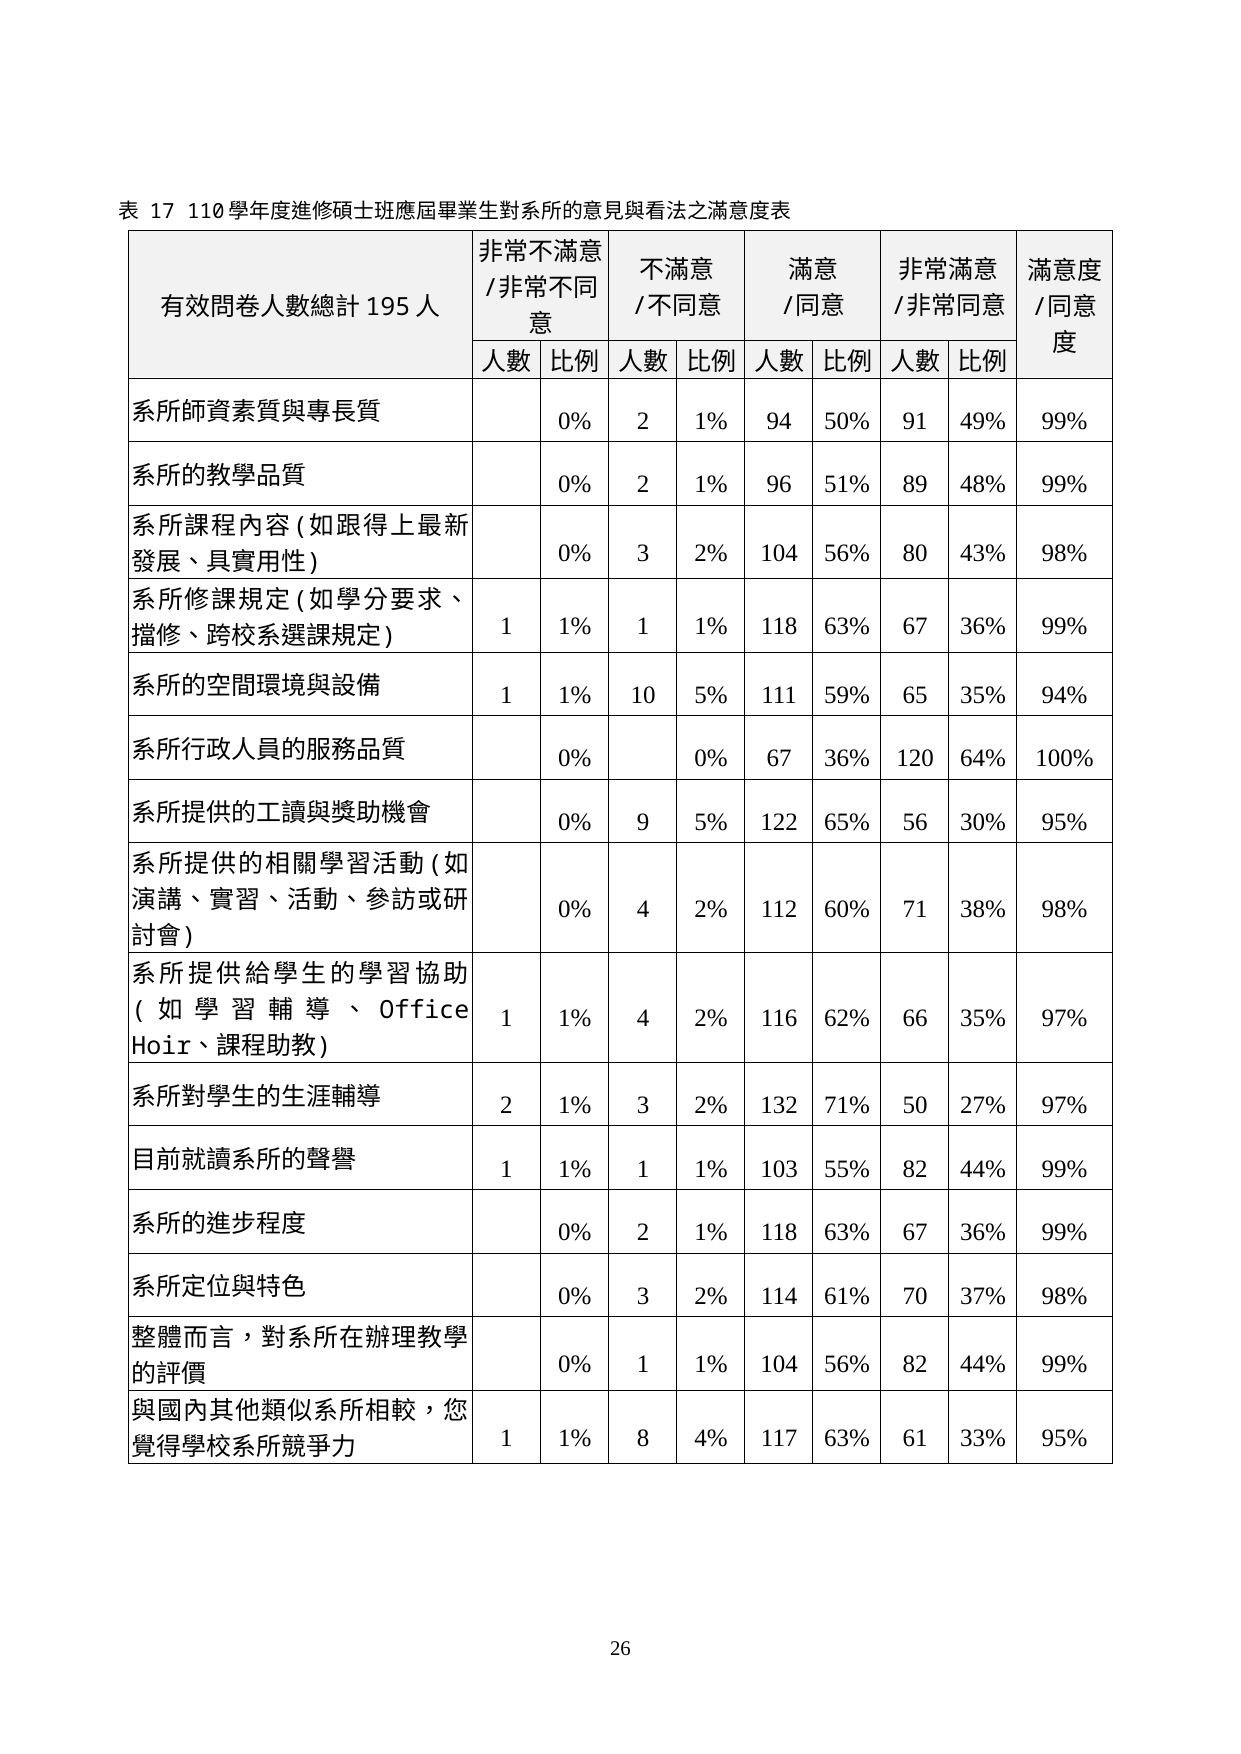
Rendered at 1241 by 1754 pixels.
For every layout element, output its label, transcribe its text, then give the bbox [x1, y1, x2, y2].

table_cell 36% [813, 716, 880, 779]
table_cell 35% [949, 653, 1016, 715]
table_cell 9 [609, 780, 676, 842]
table_cell 43% [949, 506, 1016, 578]
table_cell 3 [609, 1063, 676, 1125]
table_cell 70 [881, 1254, 948, 1316]
table_cell [473, 1317, 540, 1389]
table_cell 96 [745, 442, 812, 504]
table_cell [473, 716, 540, 779]
table_cell 98% [1017, 843, 1112, 952]
table_cell 1% [677, 442, 744, 504]
table_cell 系所定位與特色 [129, 1254, 472, 1316]
table_cell 99% [1017, 1317, 1112, 1389]
table_cell 人數 [745, 341, 812, 377]
table_cell 50% [813, 379, 880, 441]
table_cell [609, 716, 676, 779]
table_cell 64% [949, 716, 1016, 779]
table_cell 56% [813, 1317, 880, 1389]
table_cell 67 [881, 1190, 948, 1252]
table_cell 0% [541, 1254, 608, 1316]
table_cell 4 [609, 843, 676, 952]
table_cell 人數 [881, 341, 948, 377]
table_cell 27% [949, 1063, 1016, 1125]
table_cell 系所行政人員的服務品質 [129, 716, 472, 779]
table_cell 99% [1017, 1190, 1112, 1252]
table_cell 33% [949, 1391, 1016, 1463]
table_cell 系所提供的相關學習活動(如演講、實習、活動、參訪或研討會) [129, 843, 472, 952]
table_cell 1% [541, 579, 608, 652]
table_cell 30% [949, 780, 1016, 842]
table_cell 44% [949, 1126, 1016, 1189]
table_cell 99% [1017, 379, 1112, 441]
table_cell 0% [677, 716, 744, 779]
table_cell 比例 [541, 341, 608, 377]
table_cell 系所對學生的生涯輔導 [129, 1063, 472, 1125]
table_cell 2 [609, 1190, 676, 1252]
table_cell 55% [813, 1126, 880, 1189]
table_cell 71 [881, 843, 948, 952]
table_cell 82 [881, 1317, 948, 1389]
table_cell 2 [609, 442, 676, 504]
table_cell 114 [745, 1254, 812, 1316]
table_cell 111 [745, 653, 812, 715]
table_cell 1% [541, 1126, 608, 1189]
table_cell 2 [609, 379, 676, 441]
table_cell 104 [745, 506, 812, 578]
table_cell 2% [677, 1254, 744, 1316]
table_cell 65 [881, 653, 948, 715]
table_cell 1% [541, 953, 608, 1062]
table_cell 99% [1017, 579, 1112, 652]
table_cell 1% [677, 579, 744, 652]
table_cell 49% [949, 379, 1016, 441]
table_cell 1 [609, 579, 676, 652]
table_cell [473, 1254, 540, 1316]
table_cell 人數 [609, 341, 676, 377]
table_cell 36% [949, 579, 1016, 652]
table_cell 67 [881, 579, 948, 652]
table_cell 0% [541, 379, 608, 441]
table_cell 98% [1017, 506, 1112, 578]
table_cell 120 [881, 716, 948, 779]
table_cell 51% [813, 442, 880, 504]
table_cell 61% [813, 1254, 880, 1316]
table_cell 36% [949, 1190, 1016, 1252]
table_cell 1% [677, 1190, 744, 1252]
table_cell 系所師資素質與專長質 [129, 379, 472, 441]
table_cell 63% [813, 579, 880, 652]
table_cell 38% [949, 843, 1016, 952]
table_cell 1 [473, 1126, 540, 1189]
table_cell 1% [541, 1391, 608, 1463]
table_cell [473, 1190, 540, 1252]
table_cell 56% [813, 506, 880, 578]
table_cell 118 [745, 579, 812, 652]
table_cell 5% [677, 653, 744, 715]
table_cell 91 [881, 379, 948, 441]
table_cell 48% [949, 442, 1016, 504]
table_cell 與國內其他類似系所相較，您覺得學校系所競爭力 [129, 1391, 472, 1463]
table_cell 2 [473, 1063, 540, 1125]
table_cell 94 [745, 379, 812, 441]
table_cell 50 [881, 1063, 948, 1125]
table_cell 整體而言，對系所在辦理教學的評價 [129, 1317, 472, 1389]
table_cell 117 [745, 1391, 812, 1463]
table_cell 37% [949, 1254, 1016, 1316]
table_cell 132 [745, 1063, 812, 1125]
table_cell 3 [609, 506, 676, 578]
table_cell 比例 [949, 341, 1016, 377]
table_cell 1% [677, 1126, 744, 1189]
table_cell 1% [677, 1317, 744, 1389]
table_cell 2% [677, 953, 744, 1062]
table_header 非常不滿意 /非常不同意 [473, 231, 608, 340]
table_cell 99% [1017, 1126, 1112, 1189]
table_cell 0% [541, 442, 608, 504]
table_cell 95% [1017, 1391, 1112, 1463]
table_cell 122 [745, 780, 812, 842]
table_cell 1 [473, 579, 540, 652]
table_cell 目前就讀系所的聲譽 [129, 1126, 472, 1189]
table_cell 1 [473, 1391, 540, 1463]
table_header 不滿意 /不同意 [609, 231, 744, 340]
table_cell 82 [881, 1126, 948, 1189]
table_cell [473, 843, 540, 952]
table_cell 62% [813, 953, 880, 1062]
table_header 有效問卷人數總計195人 [129, 231, 472, 377]
table_cell [473, 506, 540, 578]
table_cell 0% [541, 843, 608, 952]
table_cell 89 [881, 442, 948, 504]
table_cell 97% [1017, 953, 1112, 1062]
table_cell 61 [881, 1391, 948, 1463]
table_cell 4% [677, 1391, 744, 1463]
table_cell 系所修課規定(如學分要求、擋修、跨校系選課規定) [129, 579, 472, 652]
text 表 17 110學年度進修碩士班應屆畢業生對系所的意見與看法之滿意度表 [118, 168, 1122, 230]
table_cell [473, 379, 540, 441]
table_cell 71% [813, 1063, 880, 1125]
table_cell [473, 442, 540, 504]
table_header 滿意度 /同意度 [1017, 231, 1112, 377]
table_cell 59% [813, 653, 880, 715]
table_cell 67 [745, 716, 812, 779]
table_cell 100% [1017, 716, 1112, 779]
table_cell 44% [949, 1317, 1016, 1389]
table_cell 118 [745, 1190, 812, 1252]
table_cell 63% [813, 1391, 880, 1463]
table_cell 系所提供給學生的學習協助(如學習輔導、Office Hoir、課程助教) [129, 953, 472, 1062]
table_cell 66 [881, 953, 948, 1062]
table_cell 8 [609, 1391, 676, 1463]
table_cell 65% [813, 780, 880, 842]
table_cell 0% [541, 506, 608, 578]
table_cell 系所提供的工讀與獎助機會 [129, 780, 472, 842]
table_cell 56 [881, 780, 948, 842]
table_cell 0% [541, 780, 608, 842]
table_cell 系所的空間環境與設備 [129, 653, 472, 715]
table_header 滿意 /同意 [745, 231, 880, 340]
table_header 非常滿意 /非常同意 [881, 231, 1016, 340]
table_cell 63% [813, 1190, 880, 1252]
table_cell 系所課程內容(如跟得上最新發展、具實用性) [129, 506, 472, 578]
table_cell 103 [745, 1126, 812, 1189]
table_cell 60% [813, 843, 880, 952]
table_cell 112 [745, 843, 812, 952]
table_cell 比例 [813, 341, 880, 377]
table_cell 94% [1017, 653, 1112, 715]
table_cell 系所的進步程度 [129, 1190, 472, 1252]
table_cell 1 [473, 953, 540, 1062]
table_cell 104 [745, 1317, 812, 1389]
table_cell [473, 780, 540, 842]
table_cell 系所的教學品質 [129, 442, 472, 504]
table_cell 95% [1017, 780, 1112, 842]
table_cell 2% [677, 1063, 744, 1125]
table_cell 99% [1017, 442, 1112, 504]
table_cell 4 [609, 953, 676, 1062]
table_cell 2% [677, 843, 744, 952]
table_cell 1 [473, 653, 540, 715]
table_cell 人數 [473, 341, 540, 377]
table_cell 98% [1017, 1254, 1112, 1316]
table_cell 80 [881, 506, 948, 578]
table_cell 1% [541, 653, 608, 715]
table_cell 1 [609, 1126, 676, 1189]
table_cell 1 [609, 1317, 676, 1389]
table_cell 比例 [677, 341, 744, 377]
table_cell 97% [1017, 1063, 1112, 1125]
table_cell 1% [541, 1063, 608, 1125]
table_cell 2% [677, 506, 744, 578]
table_cell 0% [541, 716, 608, 779]
table_cell 3 [609, 1254, 676, 1316]
table_cell 1% [677, 379, 744, 441]
table_cell 0% [541, 1317, 608, 1389]
table_cell 5% [677, 780, 744, 842]
table_cell 0% [541, 1190, 608, 1252]
table_cell 10 [609, 653, 676, 715]
table_cell 116 [745, 953, 812, 1062]
table_cell 35% [949, 953, 1016, 1062]
